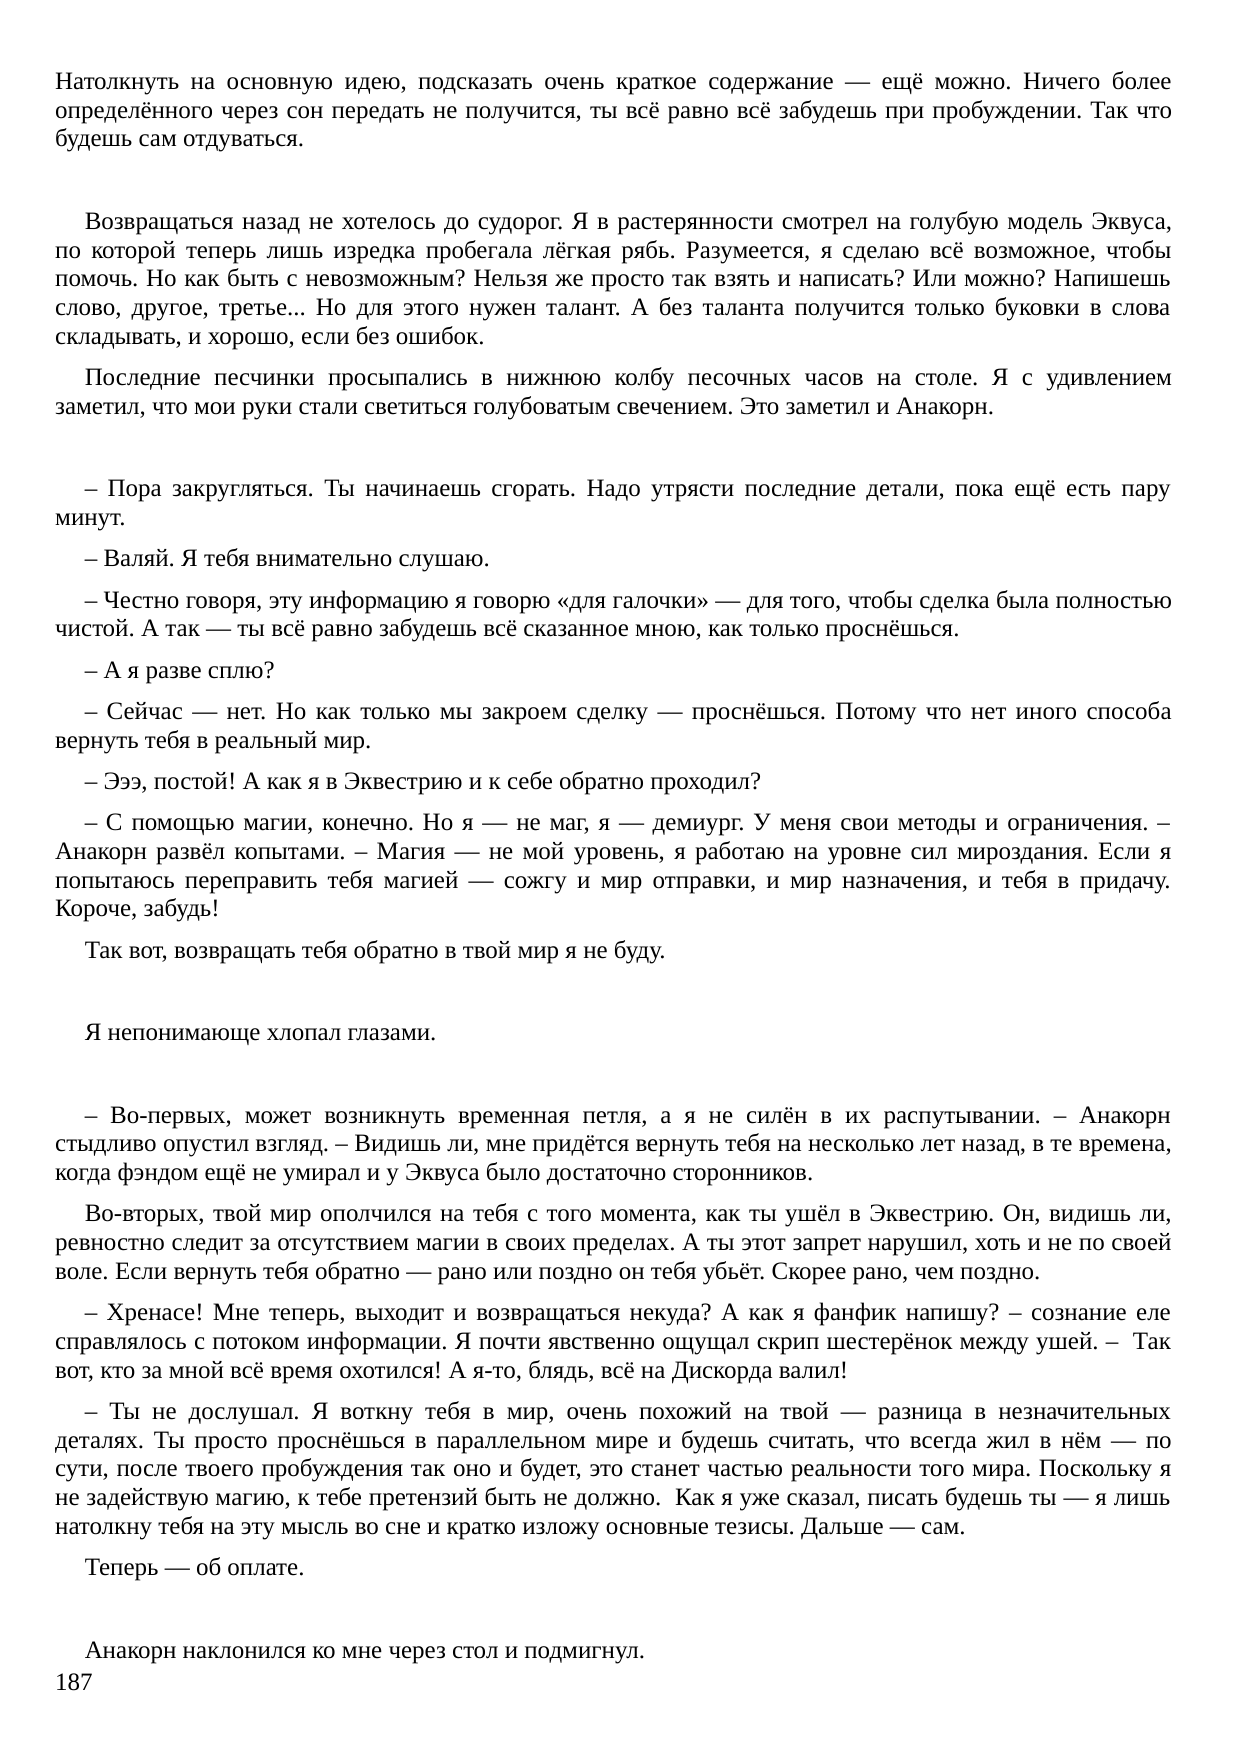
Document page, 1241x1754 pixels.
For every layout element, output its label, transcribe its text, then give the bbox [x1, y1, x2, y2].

text Анакорн наклонился ко мне через стол и подмигнул. [55, 1635, 1173, 1663]
text – Валяй. Я тебя внимательно слушаю. [55, 543, 1173, 572]
text – Хренасе! Мне теперь, выходит и возвращаться некуда? А как я фанфик напишу? – сознание еле справлялось с потоком информации. Я почти явственно ощущал скрип шестерёнок между ушей. – Так вот, кто за мной всё время охотился! А я-то, блядь, всё на Дискорда валил! [55, 1297, 1173, 1383]
text – Ты не дослушал. Я воткну тебя в мир, очень похожий на твой — разница в незначительных деталях. Ты просто проснёшься в параллельном мире и будешь считать, что всегда жил в нём — по сути, после твоего пробуждения так оно и будет, это станет частью реальности того мира. Поскольку я не задействую магию, к тебе претензий быть не должно. Как я уже сказал, писать будешь ты — я лишь натолкну тебя на эту мысль во сне и кратко изложу основные тезисы. Дальше — сам. [55, 1396, 1173, 1540]
text Последние песчинки просыпались в нижнюю колбу песочных часов на столе. Я с удивлением заметил, что мои руки стали светиться голубоватым свечением. Это заметил и Анакорн. [55, 362, 1173, 420]
text Во-вторых, твой мир ополчился на тебя с того момента, как ты ушёл в Эквестрию. Он, видишь ли, ревностно следит за отсутствием магии в своих пределах. А ты этот запрет нарушил, хоть и не по своей воле. Если вернуть тебя обратно — рано или поздно он тебя убьёт. Скорее рано, чем поздно. [55, 1198, 1173, 1285]
text – Пора закругляться. Ты начинаешь сгорать. Надо утрясти последние детали, пока ещё есть пару минут. [55, 473, 1173, 531]
text – Честно говоря, эту информацию я говорю «для галочки» — для того, чтобы сделка была полностью чистой. А так — ты всё равно забудешь всё сказанное мною, как только проснёшься. [55, 585, 1173, 642]
text Натолкнуть на основную идею, подсказать очень краткое содержание — ещё можно. Ничего более определённого через сон передать не получится, ты всё равно всё забудешь при пробуждении. Так что будешь сам отдуваться. [55, 66, 1173, 152]
text – С помощью магии, конечно. Но я — не маг, я — демиург. У меня свои методы и ограничения. – Анакорн развёл копытами. – Магия — не мой уровень, я работаю на уровне сил мироздания. Если я попытаюсь переправить тебя магией — сожгу и мир отправки, и мир назначения, и тебя в придачу. Короче, забудь! [55, 807, 1173, 922]
text Я непонимающе хлопал глазами. [55, 1017, 1173, 1046]
text Возвращаться назад не хотелось до судорог. Я в растерянности смотрел на голубую модель Эквуса, по которой теперь лишь изредка пробегала лёгкая рябь. Разумеется, я сделаю всё возможное, чтобы помочь. Но как быть с невозможным? Нельзя же просто так взять и написать? Или можно? Напишешь слово, другое, третье... Но для этого нужен талант. А без таланта получится только буковки в слова складывать, и хорошо, если без ошибок. [55, 206, 1173, 350]
text – А я разве сплю? [55, 655, 1173, 683]
text – Сейчас — нет. Но как только мы закроем сделку — проснёшься. Потому что нет иного способа вернуть тебя в реальный мир. [55, 696, 1173, 753]
text – Во-первых, может возникнуть временная петля, а я не силён в их распутывании. – Анакорн стыдливо опустил взгляд. – Видишь ли, мне придётся вернуть тебя на несколько лет назад, в те времена, когда фэндом ещё не умирал и у Эквуса было достаточно сторонников. [55, 1100, 1173, 1186]
text Так вот, возвращать тебя обратно в твой мир я не буду. [55, 935, 1173, 963]
text – Эээ, постой! А как я в Эквестрию и к себе обратно проходил? [55, 766, 1173, 795]
text Теперь — об оплате. [55, 1552, 1173, 1581]
